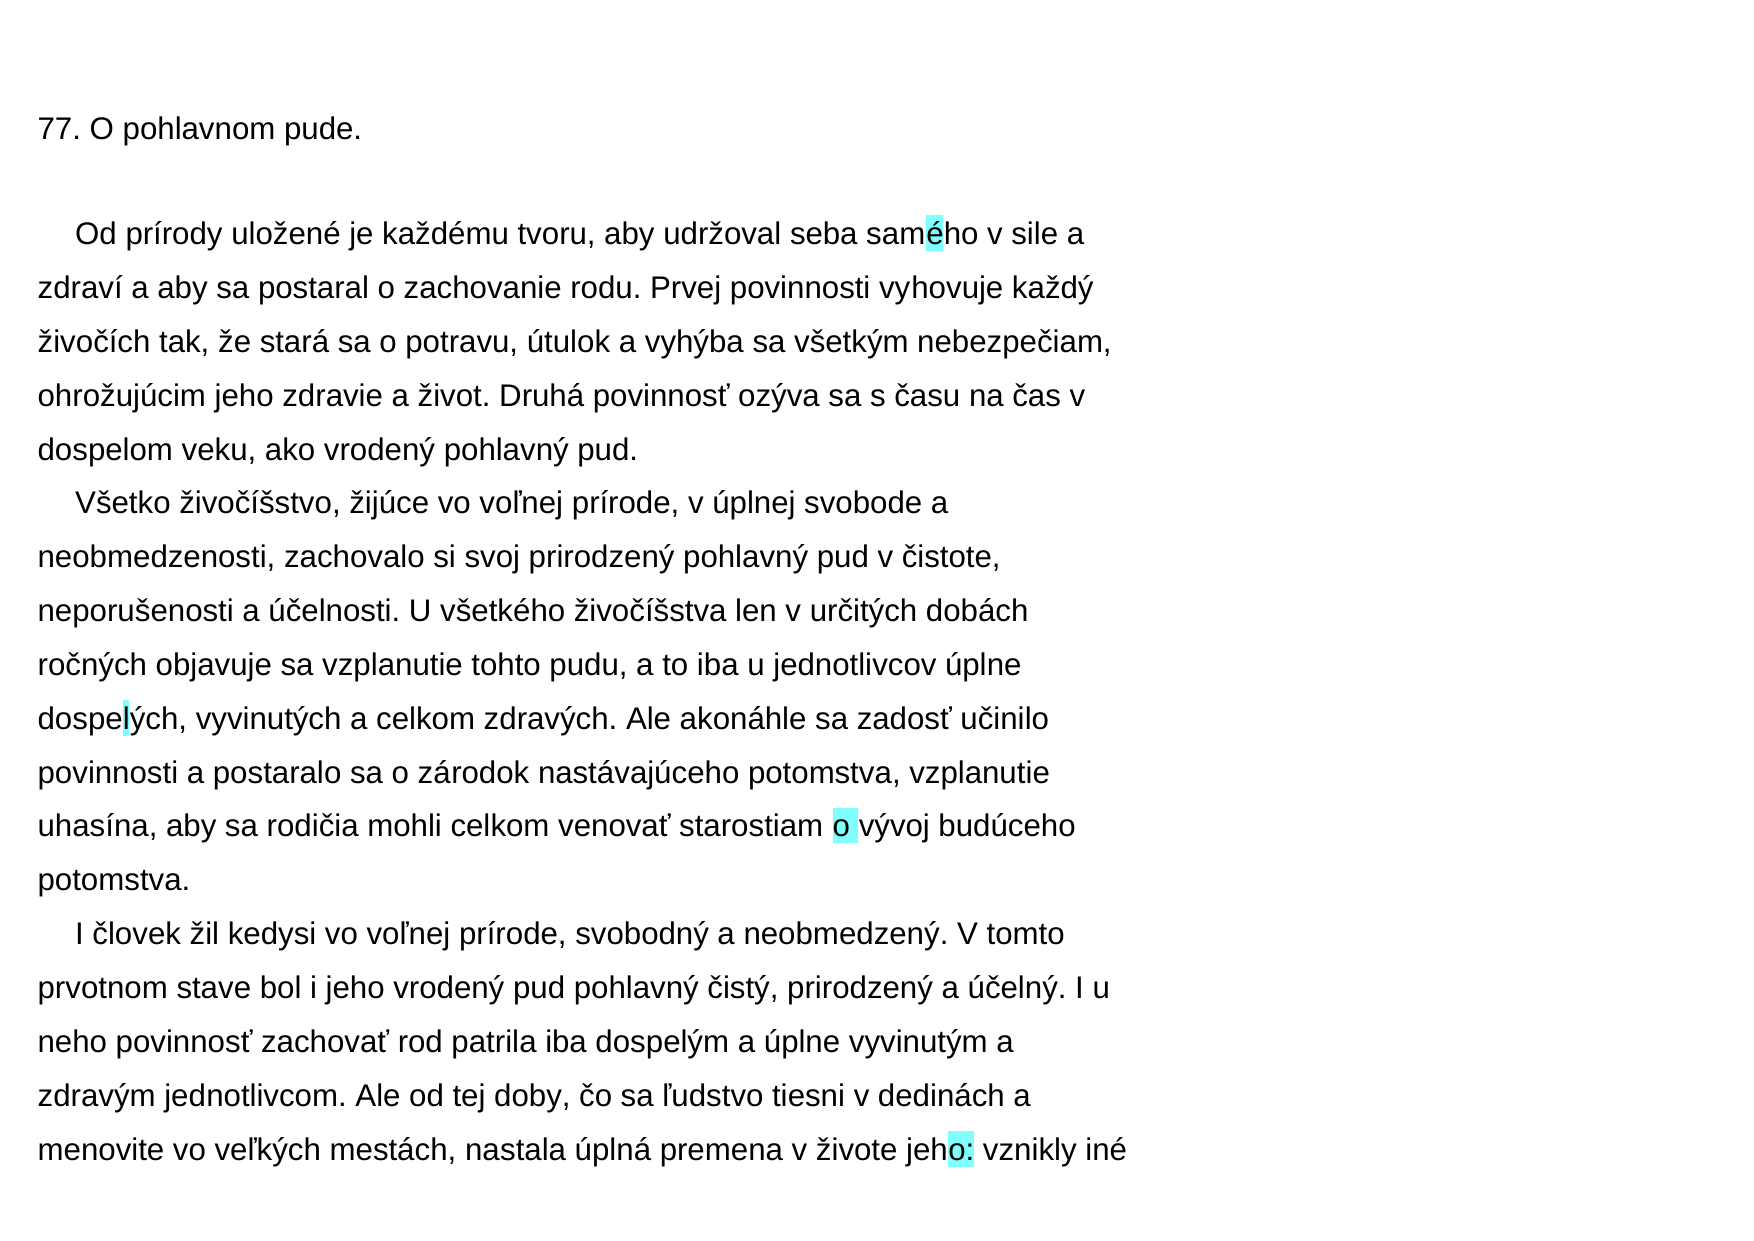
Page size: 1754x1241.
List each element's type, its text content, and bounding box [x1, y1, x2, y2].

text I človek žil kedysi vo voľnej prírode, svobodný a neobmedzený. V tomto prvotnom stave bol i jeho vrodený pud pohlavný čistý, prirodzený a účelný. I u neho povinnosť zachovať rod patrila iba dospelým a úplne vyvinutým a zdravým jed­notlivcom. Ale od tej doby, čo sa ľudstvo tiesni v dedinách a menovite vo veľkých mestách, na­stala úplná premena v živote jeho: vznikly iné [37, 915, 1130, 1167]
text Od prírody uložené je každému tvoru, aby udržoval seba samého v sile a zdraví a aby sa postaral o zachovanie rodu. Prvej povinnosti vy­hovuje každý živočích tak, že stará sa o potravu, útulok a vyhýba sa všetkým nebezpečiam, ohrožujúcim jeho zdravie a život. Druhá povinnosť ozýva sa s času na čas v dospelom veku, ako vrodený pohlavný pud. [37, 215, 1130, 466]
text 77. O pohlavnom pude. [37, 110, 1130, 146]
text Všetko živočíšstvo, žijúce vo voľnej prírode, v úplnej svobode a neobmedzenosti, zachovalo si svoj prirodzený pohlavný pud v čistote, neporušenosti a účelnosti. U všetkého živočíšstva len v určitých dobách ročných objavuje sa vzplanutie tohto pudu, a to iba u jednotlivcov úplne dospelých, vyvinutých a celkom zdravých. Ale akonáhle sa zadosť učinilo povinnosti a postaralo sa o zá­rodok nastávajúceho potomstva, vzplanutie uhasína, aby sa rodičia mohli celkom venovať starostiam o vývoj budúceho potomstva. [37, 484, 1130, 897]
